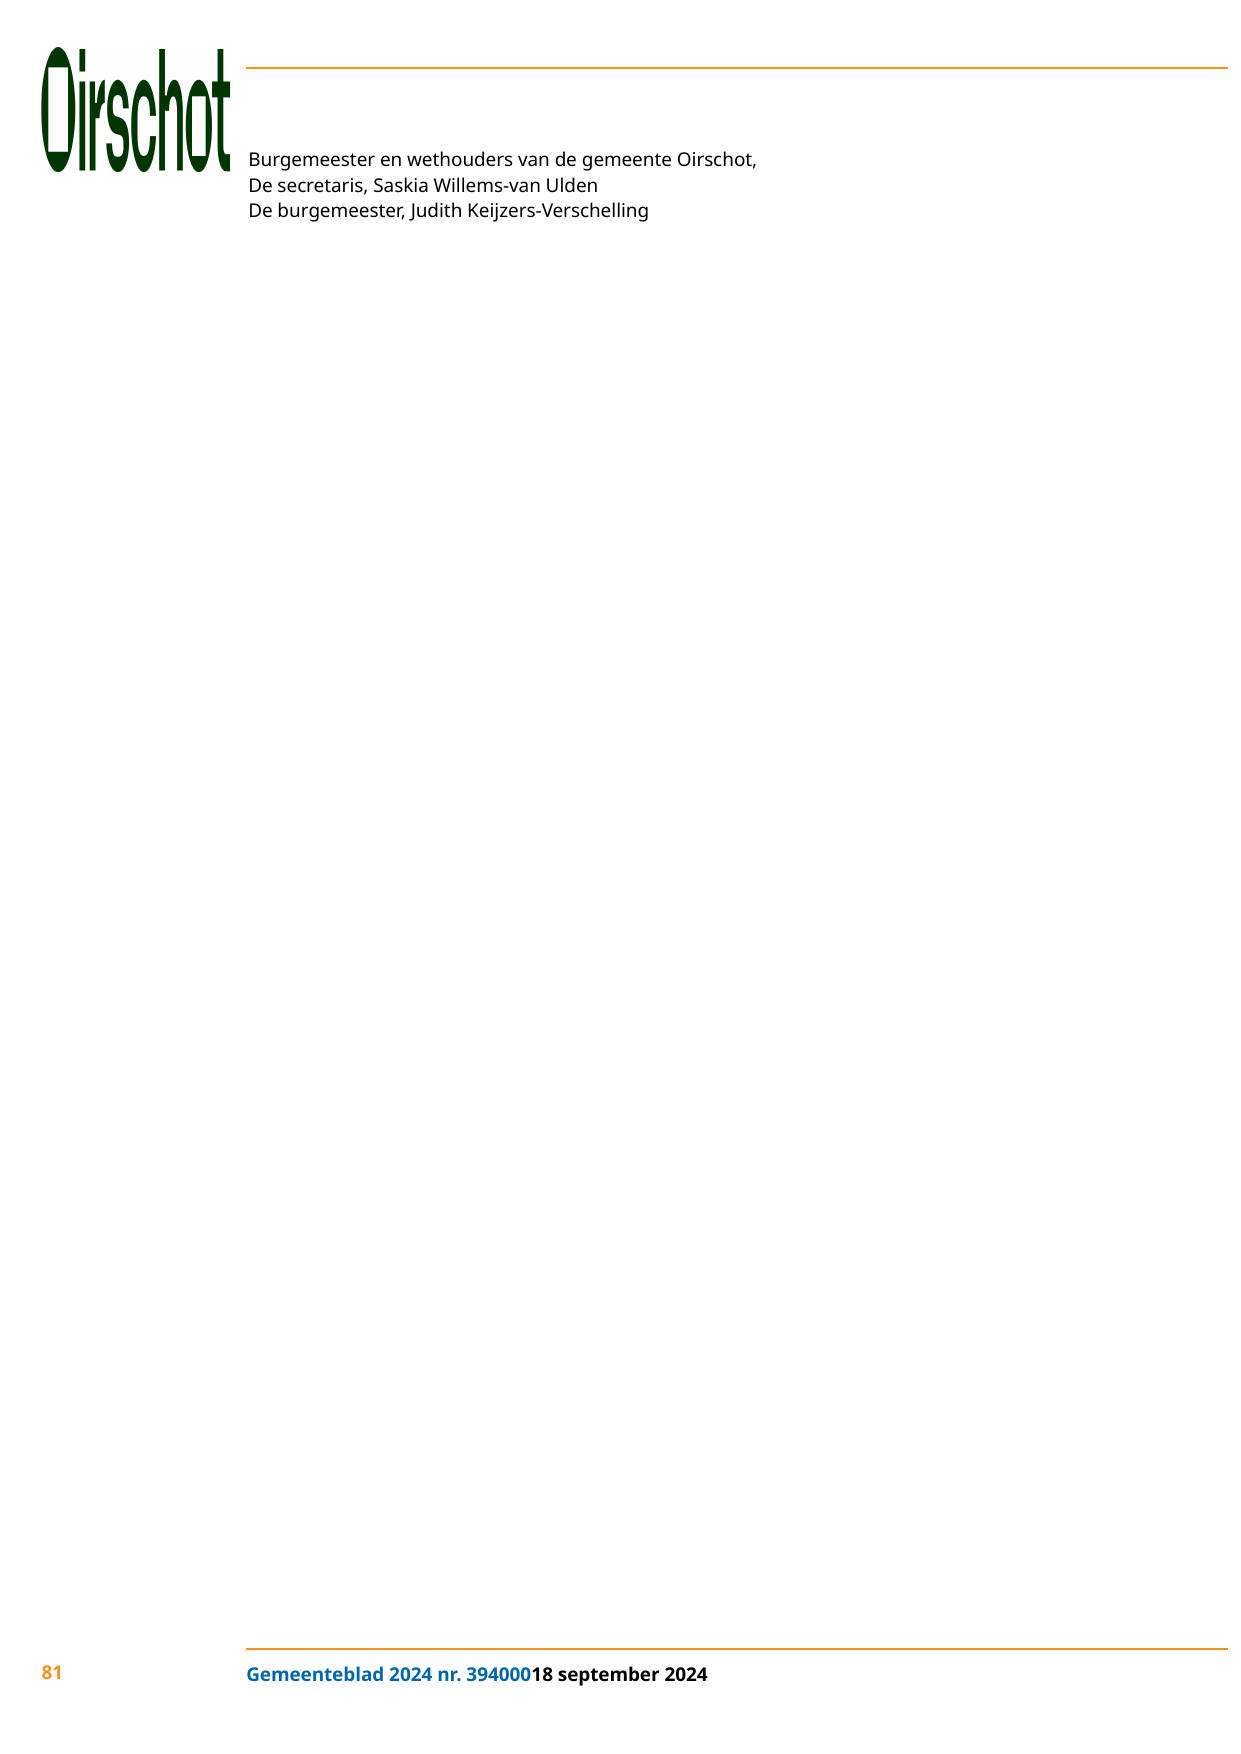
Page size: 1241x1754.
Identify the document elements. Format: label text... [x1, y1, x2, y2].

text Burgemeester en wethouders van de gemeente Oirschot, [248, 146, 1152, 172]
text De secretaris, Saskia Willems-van Ulden [248, 172, 1152, 198]
picture [41, 47, 231, 172]
text De burgemeester, Judith Keijzers-Verschelling [248, 198, 1152, 223]
